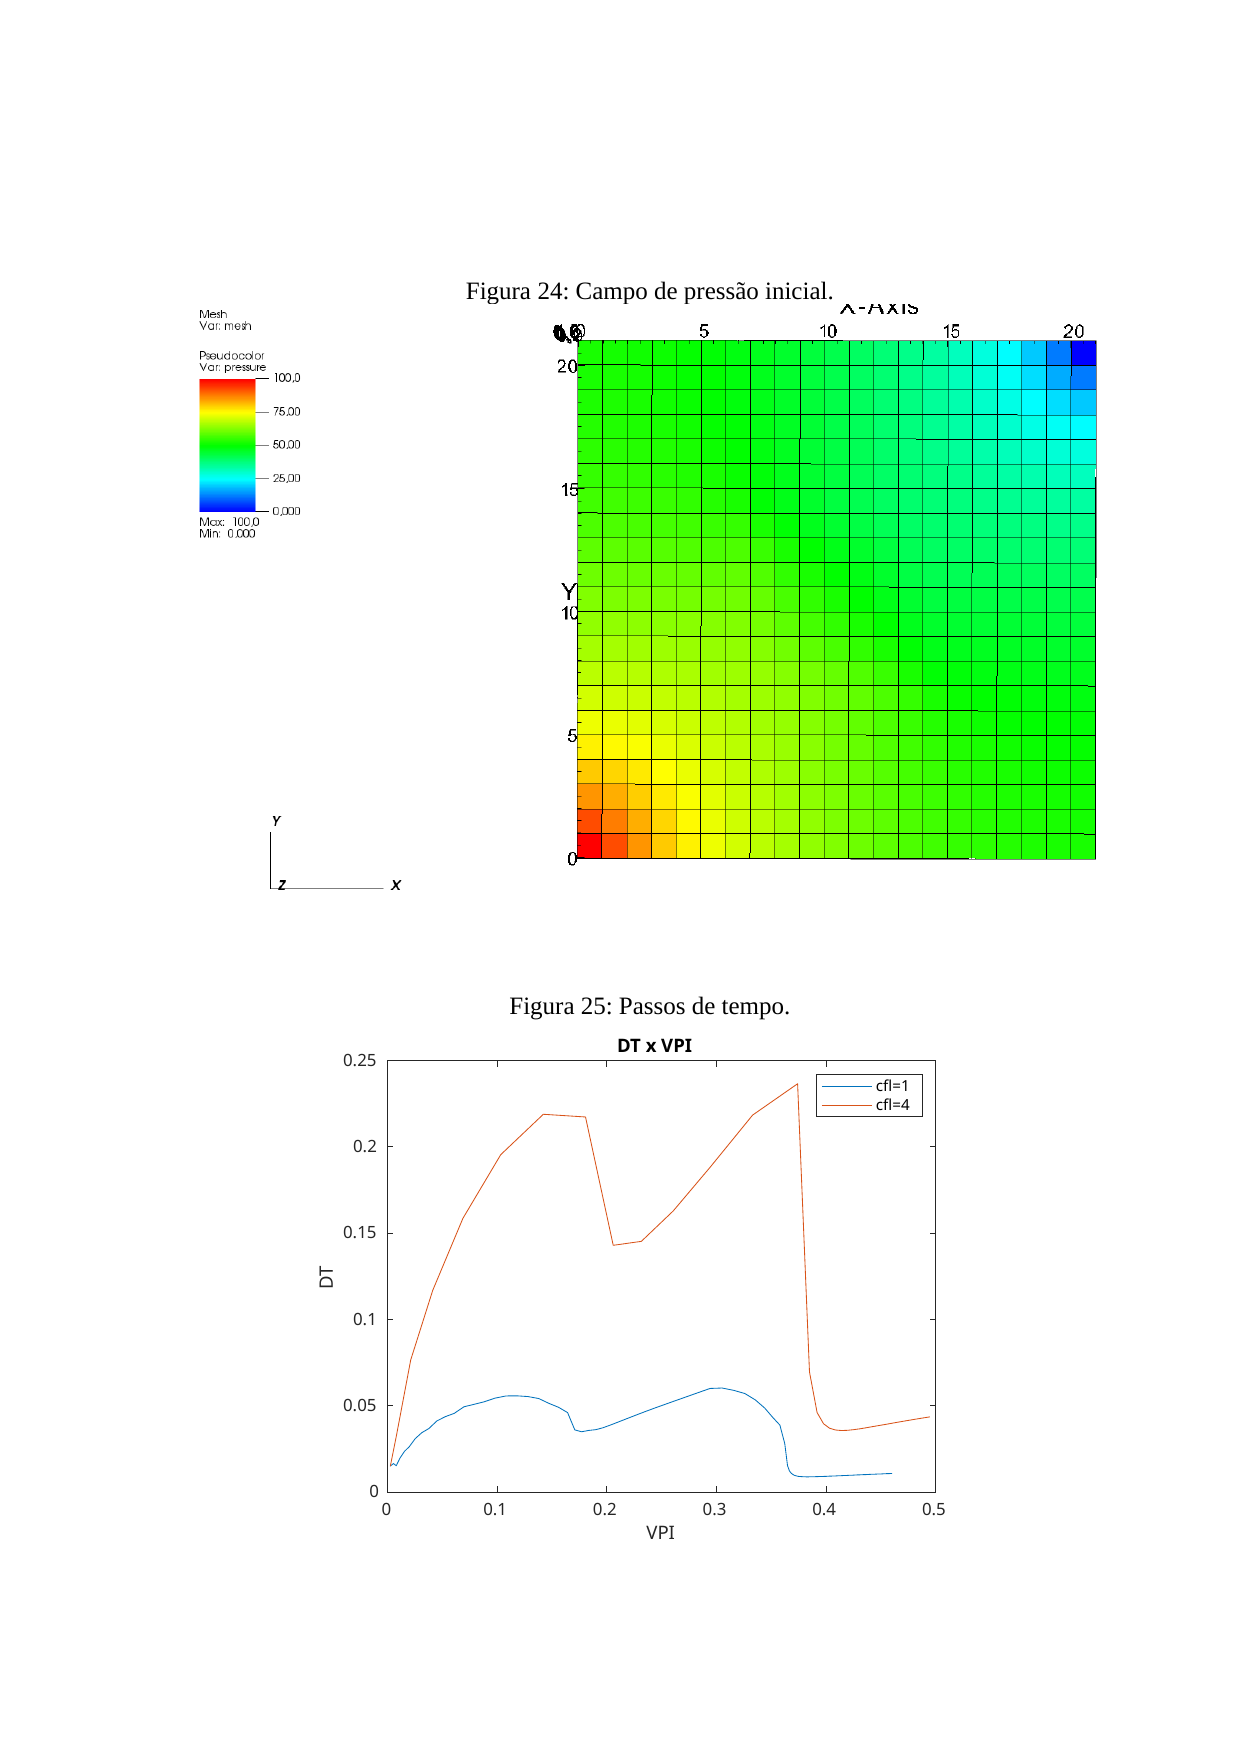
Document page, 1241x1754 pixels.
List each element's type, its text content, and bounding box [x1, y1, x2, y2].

text Figura 25: Passos de tempo. [295, 991, 1004, 1020]
picture [177, 304, 1123, 905]
text Figura 24: Campo de pressão inicial. [177, 276, 1122, 304]
